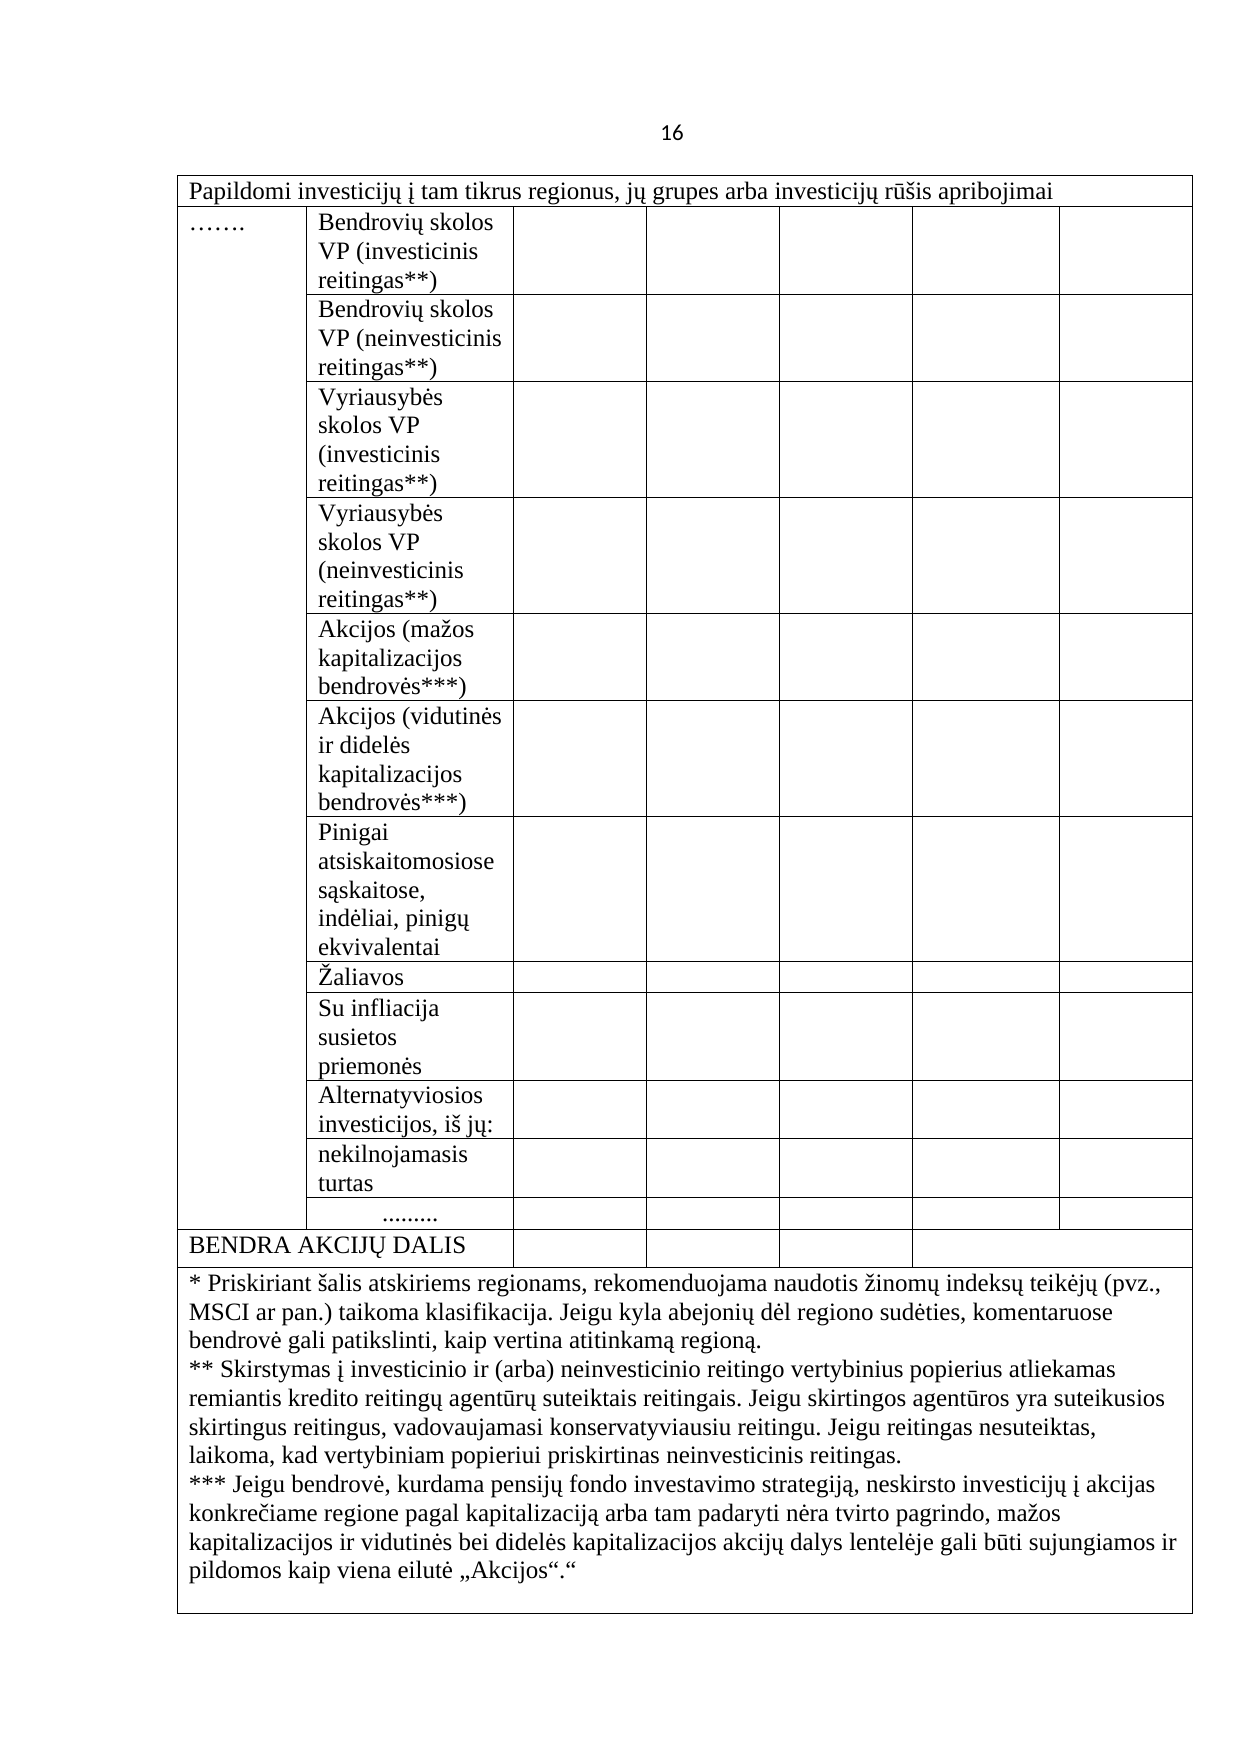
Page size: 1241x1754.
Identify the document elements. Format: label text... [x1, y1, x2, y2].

table_cell [780, 993, 912, 1079]
table_cell [913, 614, 1059, 700]
table_cell [913, 382, 1059, 497]
table_cell [647, 295, 779, 381]
table_cell Akcijos (vidutinės ir didelės kapitalizacijos bendrovės***) [307, 701, 513, 816]
table_cell Alternatyviosios investicijos, iš jų: [307, 1081, 513, 1138]
table_cell Papildomi investicijų į tam tikrus regionus, jų grupes arba investicijų rūšis apribojimai [178, 176, 1192, 206]
table_cell [1060, 614, 1192, 700]
table_cell Su infliacija susietos priemonės [307, 993, 513, 1079]
table_cell Pinigai atsiskaitomosiose sąskaitose, indėliai, pinigų ekvivalentai [307, 817, 513, 961]
table_cell [780, 1230, 912, 1267]
table_cell [1060, 382, 1192, 497]
table_cell [913, 1198, 1059, 1229]
table_cell [780, 1081, 912, 1138]
table_cell BENDRA AKCIJŲ DALIS [178, 1230, 513, 1267]
table_cell [647, 382, 779, 497]
table_cell Vyriausybės skolos VP (investicinis reitingas**) [307, 382, 513, 497]
table_cell [647, 498, 779, 613]
table_cell [1060, 701, 1192, 816]
table_cell [913, 295, 1059, 381]
table_cell [514, 1081, 646, 1138]
table_cell [514, 701, 646, 816]
table_cell [913, 498, 1059, 613]
table_cell [647, 207, 779, 293]
table_cell Vyriausybės skolos VP (neinvesticinis reitingas**) [307, 498, 513, 613]
table_cell [514, 614, 646, 700]
table_cell [514, 993, 646, 1079]
table_cell [1060, 962, 1192, 992]
table_cell [1060, 498, 1192, 613]
table_cell [780, 207, 912, 293]
table_cell [514, 295, 646, 381]
table_cell [780, 295, 912, 381]
table_cell [514, 1198, 646, 1229]
table_cell [514, 962, 646, 992]
table_cell [647, 1139, 779, 1197]
table_cell [514, 382, 646, 497]
table_cell [780, 498, 912, 613]
table_cell * Priskiriant šalis atskiriems regionams, rekomenduojama naudotis žinomų indeksų teikėjų (pvz., MSCI ar pan.) taikoma klasifikacija. Jeigu kyla abejonių dėl regiono sudėties, komentaruose bendrovė gali patikslinti, kaip vertina atitinkamą regioną. ** Skirstymas į investicinio ir (arba) neinvesticinio reitingo vertybinius popierius atliekamas remiantis kredito reitingų agentūrų suteiktais reitingais. Jeigu skirtingos agentūros yra suteikusios skirtingus reitingus, vadovaujamasi konservatyviausiu reitingu. Jeigu reitingas nesuteiktas, laikoma, kad vertybiniam popieriui priskirtinas neinvesticinis reitingas. *** Jeigu bendrovė, kurdama pensijų fondo investavimo strategiją, neskirsto investicijų į akcijas konkrečiame regione pagal kapitalizaciją arba tam padaryti nėra tvirto pagrindo, mažos kapitalizacijos ir vidutinės bei didelės kapitalizacijos akcijų dalys lentelėje gali būti sujungiamos ir pildomos kaip viena eilutė „Akcijos“.“ [178, 1268, 1192, 1613]
table_cell [780, 1198, 912, 1229]
table_cell [913, 1230, 1192, 1267]
table_cell [1060, 207, 1192, 293]
table_cell [647, 1230, 779, 1267]
table_cell [780, 1139, 912, 1197]
table_cell ......... [307, 1198, 513, 1229]
table_cell [647, 817, 779, 961]
table_cell ……. [178, 207, 306, 1229]
table_cell [1060, 1139, 1192, 1197]
table_cell [514, 1139, 646, 1197]
table_cell [647, 1198, 779, 1229]
table_cell Bendrovių skolos VP (investicinis reitingas**) [307, 207, 513, 293]
table_cell [514, 1230, 646, 1267]
table_cell [913, 1081, 1059, 1138]
table_cell Akcijos (mažos kapitalizacijos bendrovės***) [307, 614, 513, 700]
table_cell [514, 817, 646, 961]
table_cell [913, 962, 1059, 992]
table_cell [647, 962, 779, 992]
table_cell [913, 993, 1059, 1079]
table_cell [913, 207, 1059, 293]
table_cell nekilnojamasis turtas [307, 1139, 513, 1197]
table_cell [1060, 1198, 1192, 1229]
table_cell [780, 382, 912, 497]
table_cell [913, 1139, 1059, 1197]
table_cell [647, 614, 779, 700]
table_cell [1060, 817, 1192, 961]
table_cell [1060, 993, 1192, 1079]
table_cell [780, 701, 912, 816]
table_cell Bendrovių skolos VP (neinvesticinis reitingas**) [307, 295, 513, 381]
table_cell [647, 701, 779, 816]
table_cell [780, 614, 912, 700]
table_cell [1060, 1081, 1192, 1138]
table_cell [514, 207, 646, 293]
table_cell [647, 1081, 779, 1138]
table_cell Žaliavos [307, 962, 513, 992]
table_cell [780, 962, 912, 992]
table_cell [1060, 295, 1192, 381]
table_cell [913, 817, 1059, 961]
table_cell [913, 701, 1059, 816]
table_cell [647, 993, 779, 1079]
table_cell [514, 498, 646, 613]
table_cell [780, 817, 912, 961]
